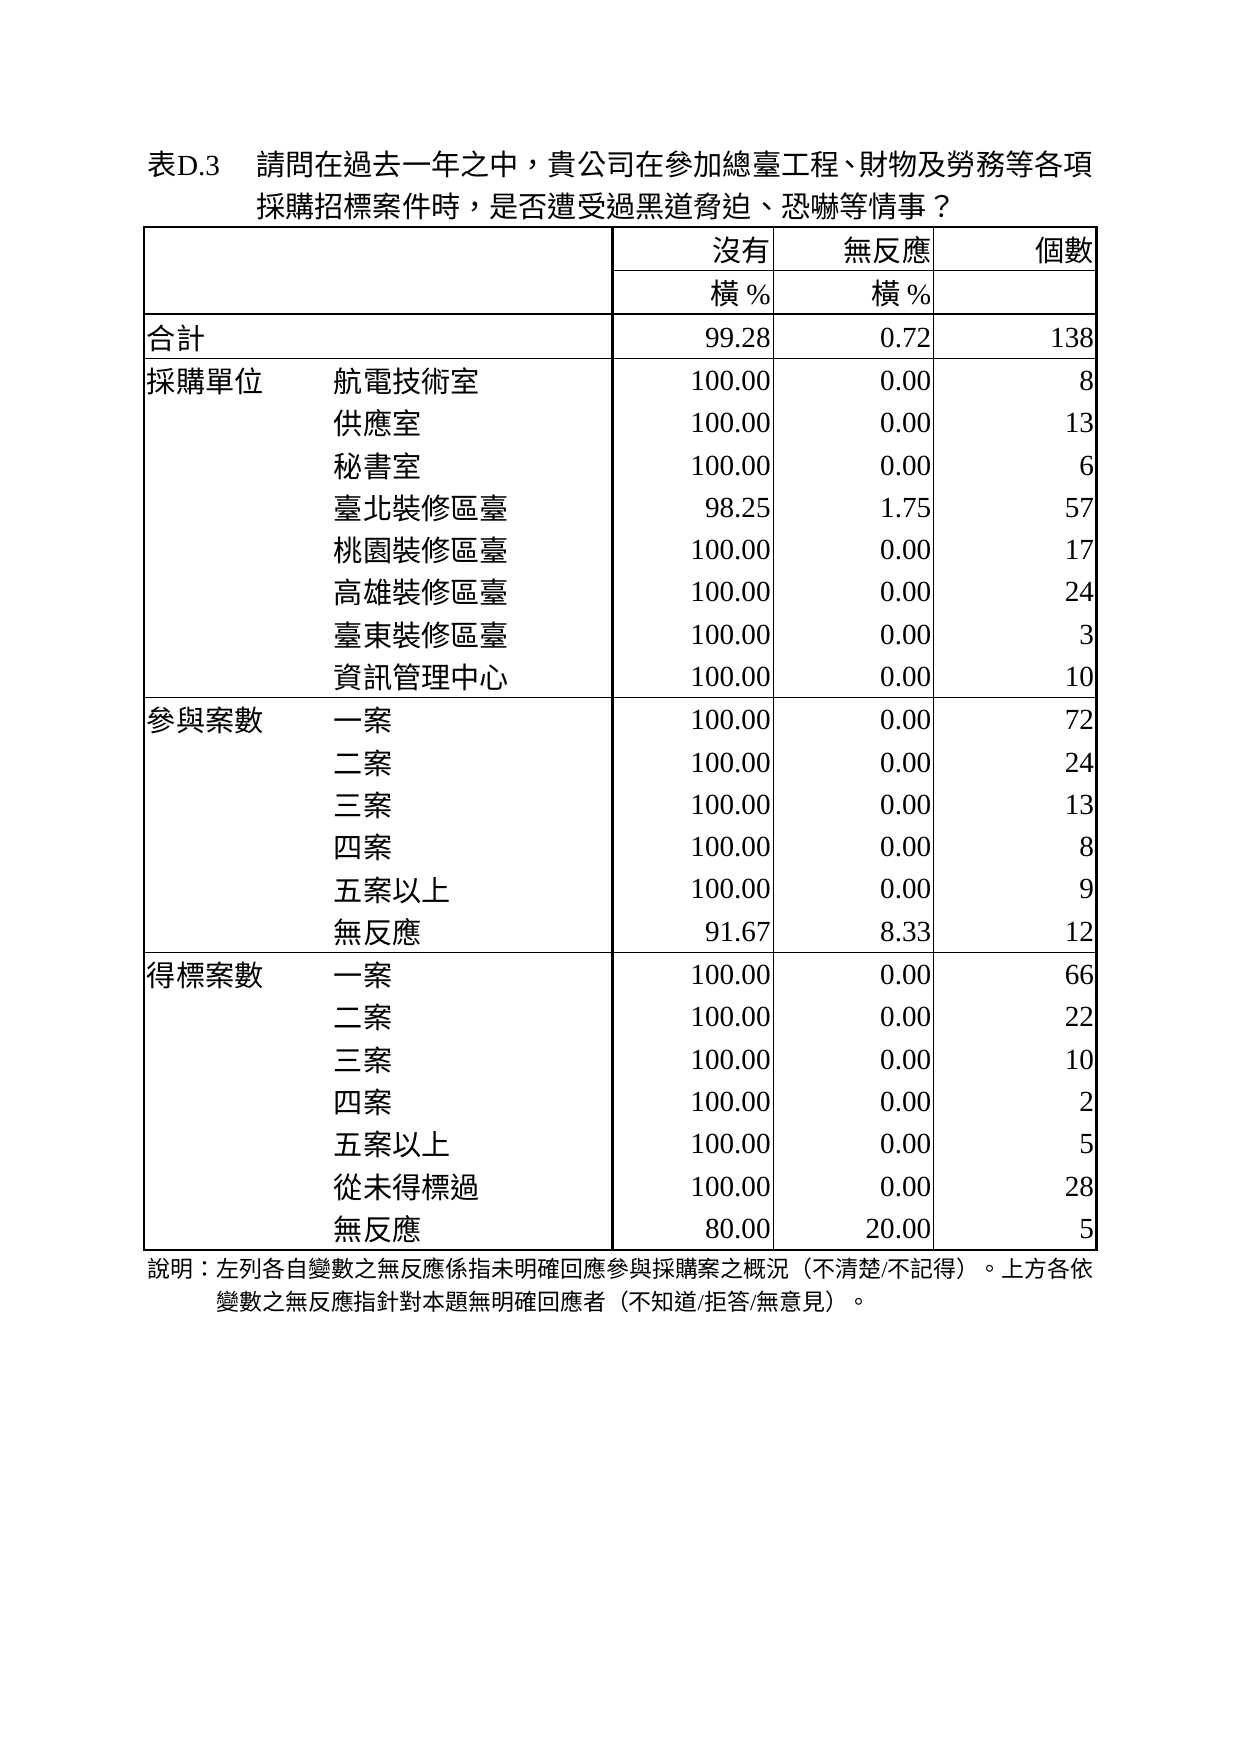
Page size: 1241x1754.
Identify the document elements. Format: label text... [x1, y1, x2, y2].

table_cell 100.00 [614, 740, 773, 783]
table_cell 五案以上 [331, 867, 611, 909]
table_cell 五案以上 [331, 1122, 611, 1164]
table_cell 28 [934, 1164, 1095, 1207]
table_cell 合計 [145, 315, 331, 358]
table_cell 無反應 [331, 910, 611, 952]
table_header [145, 228, 331, 270]
table_cell 三案 [331, 783, 611, 825]
table_cell 100.00 [614, 1080, 773, 1122]
table_cell 無反應 [331, 1207, 611, 1249]
table_cell 0.00 [774, 655, 933, 697]
table_cell 8 [934, 825, 1095, 867]
table_cell 0.00 [774, 1164, 933, 1207]
table_cell 100.00 [614, 1038, 773, 1080]
table_cell 四案 [331, 825, 611, 867]
table_cell 8.33 [774, 910, 933, 952]
table_cell 0.00 [774, 1038, 933, 1080]
table_cell 100.00 [614, 401, 773, 443]
table_cell 0.00 [774, 740, 933, 783]
table_cell 秘書室 [331, 443, 611, 486]
table_cell 100.00 [614, 1164, 773, 1207]
table_cell 一案 [331, 698, 611, 740]
table_cell 0.00 [774, 698, 933, 740]
table_cell 100.00 [614, 783, 773, 825]
table_cell 0.00 [774, 528, 933, 570]
table_cell 臺北裝修區臺 [331, 486, 611, 528]
table_cell 二案 [331, 740, 611, 783]
table_cell 三案 [331, 1038, 611, 1080]
table_cell 13 [934, 401, 1095, 443]
table_cell 10 [934, 655, 1095, 697]
table_cell 1.75 [774, 486, 933, 528]
table_cell 二案 [331, 995, 611, 1037]
table_cell 0.00 [774, 867, 933, 909]
table_cell 138 [934, 315, 1095, 358]
table_cell 0.00 [774, 1122, 933, 1164]
table_cell 100.00 [614, 359, 773, 401]
table_cell 桃園裝修區臺 [331, 528, 611, 570]
table_cell 100.00 [614, 953, 773, 995]
table_cell 從未得標過 [331, 1164, 611, 1207]
table_cell [145, 401, 331, 443]
table_cell 80.00 [614, 1207, 773, 1249]
table_cell 24 [934, 740, 1095, 783]
table_cell 航電技術室 [331, 359, 611, 401]
table_cell 3 [934, 613, 1095, 655]
table_cell 0.00 [774, 401, 933, 443]
table_cell 資訊管理中心 [331, 655, 611, 697]
table_cell 0.00 [774, 443, 933, 486]
text 說明：左列各自變數之無反應係指未明確回應參與採購案之概況（不清楚/不記得）。上方各依變數之無反應指針對本題無明確回應者（不知道/拒答/無意見）。 [148, 1251, 1092, 1317]
table_cell [145, 1164, 331, 1207]
table_cell [145, 528, 331, 570]
table_cell [145, 783, 331, 825]
table_cell [145, 825, 331, 867]
table_cell 13 [934, 783, 1095, 825]
table_cell [145, 655, 331, 697]
table_cell [145, 443, 331, 486]
table_cell 2 [934, 1080, 1095, 1122]
table_cell [145, 910, 331, 952]
table_cell 17 [934, 528, 1095, 570]
table_cell 100.00 [614, 443, 773, 486]
table_cell [145, 1080, 331, 1122]
table_cell 12 [934, 910, 1095, 952]
table_cell 91.67 [614, 910, 773, 952]
table_cell 0.00 [774, 359, 933, 401]
table_cell 0.00 [774, 825, 933, 867]
table_cell 24 [934, 570, 1095, 612]
table_cell 高雄裝修區臺 [331, 570, 611, 612]
table_cell 57 [934, 486, 1095, 528]
table_cell 10 [934, 1038, 1095, 1080]
table_cell 0.00 [774, 570, 933, 612]
table_cell 100.00 [614, 613, 773, 655]
table_cell 供應室 [331, 401, 611, 443]
table_cell 0.00 [774, 783, 933, 825]
table_cell 100.00 [614, 1122, 773, 1164]
table_cell 0.72 [774, 315, 933, 358]
table_cell [331, 315, 611, 358]
table_cell 0.00 [774, 953, 933, 995]
table_cell 橫 % [774, 271, 933, 313]
table_header 個數 [934, 228, 1095, 270]
table_header 無反應 [774, 228, 933, 270]
table_cell 8 [934, 359, 1095, 401]
table_cell 橫 % [614, 271, 773, 313]
table_cell [145, 1207, 331, 1249]
table_cell 四案 [331, 1080, 611, 1122]
table_cell 臺東裝修區臺 [331, 613, 611, 655]
table_cell 100.00 [614, 698, 773, 740]
table_cell [145, 1122, 331, 1164]
table_cell 100.00 [614, 528, 773, 570]
table_cell 100.00 [614, 867, 773, 909]
table_cell [145, 740, 331, 783]
table_cell 0.00 [774, 1080, 933, 1122]
table_cell 98.25 [614, 486, 773, 528]
table_cell [145, 613, 331, 655]
table_cell 100.00 [614, 655, 773, 697]
list 請問在過去一年之中，貴公司在參加總臺工程、財物及勞務等各項採購招標案件時，是否遭受過黑道脅迫、恐嚇等情事？ [148, 142, 1092, 226]
table_cell 一案 [331, 953, 611, 995]
table_cell 22 [934, 995, 1095, 1037]
table_cell [145, 1038, 331, 1080]
table_cell 0.00 [774, 613, 933, 655]
table_cell [934, 271, 1095, 313]
table_cell [145, 486, 331, 528]
table_cell 100.00 [614, 995, 773, 1037]
table_header [331, 228, 611, 270]
table_cell 99.28 [614, 315, 773, 358]
table_cell 100.00 [614, 825, 773, 867]
table_cell 5 [934, 1122, 1095, 1164]
table_cell 66 [934, 953, 1095, 995]
table_cell [331, 270, 611, 313]
table_cell 採購單位 [145, 359, 331, 401]
table_cell 72 [934, 698, 1095, 740]
table_cell 0.00 [774, 995, 933, 1037]
table_cell 9 [934, 867, 1095, 909]
table_cell 得標案數 [145, 953, 331, 995]
table_cell 20.00 [774, 1207, 933, 1249]
table_cell 100.00 [614, 570, 773, 612]
table_header 沒有 [614, 228, 773, 270]
table_cell [145, 270, 331, 313]
table_cell [145, 867, 331, 909]
table_cell 6 [934, 443, 1095, 486]
table_cell [145, 995, 331, 1037]
table_cell [145, 570, 331, 612]
table_cell 參與案數 [145, 698, 331, 740]
table_cell 5 [934, 1207, 1095, 1249]
